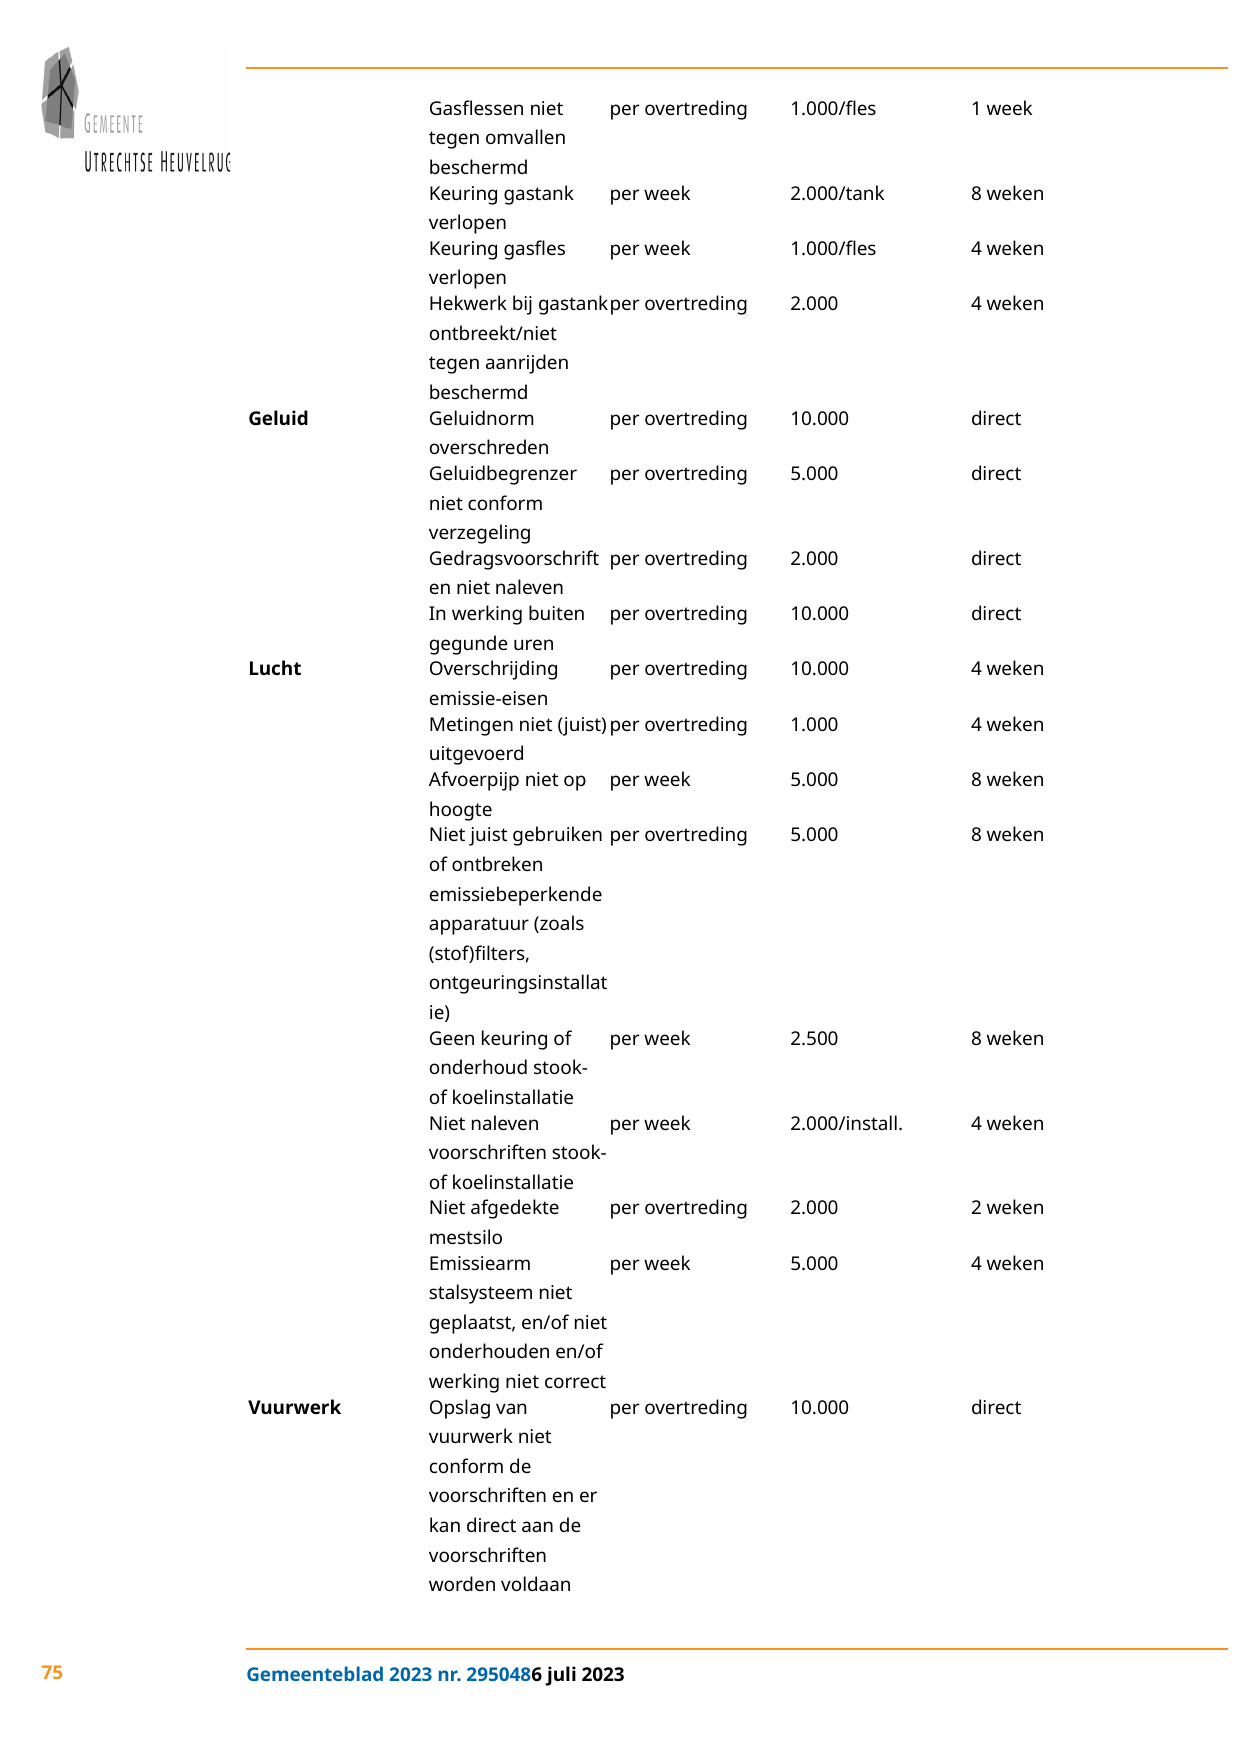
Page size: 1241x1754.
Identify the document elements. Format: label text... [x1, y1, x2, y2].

table_cell 1.000/fles [790, 235, 971, 290]
table_cell 5.000 [790, 1250, 971, 1394]
table_cell Geen keuring of onderhoud stook- of koelinstallatie [429, 1025, 609, 1110]
table_cell per overtreding [609, 405, 790, 460]
table_cell 8 weken [971, 822, 1152, 1025]
table_cell 2.000 [790, 1195, 971, 1250]
table_cell per overtreding [609, 460, 790, 545]
table_cell Emissiearm stalsysteem niet geplaatst, en/of niet onderhouden en/of werking niet correct [429, 1250, 609, 1394]
table_cell per overtreding [609, 1394, 790, 1597]
table_cell 5.000 [790, 766, 971, 822]
table_cell Niet afgedekte mestsilo [429, 1195, 609, 1250]
table_cell 4 weken [971, 1110, 1152, 1194]
table_cell direct [971, 405, 1152, 460]
table_cell per week [609, 1110, 790, 1194]
table_cell per overtreding [609, 600, 790, 656]
table_cell [248, 95, 429, 405]
table_cell per overtreding [609, 95, 790, 180]
table_cell 2 weken [971, 1195, 1152, 1250]
table_cell 1.000 [790, 711, 971, 766]
table_cell per overtreding [609, 656, 790, 711]
table_cell Niet juist gebruiken of ontbreken emissiebeperkende apparatuur (zoals (stof)filters, ontgeuringsinstallatie) [429, 822, 609, 1025]
table_cell 8 weken [971, 766, 1152, 822]
table_cell Keuring gastank verlopen [429, 180, 609, 235]
table_cell 1.000/fles [790, 95, 971, 180]
table_cell 4 weken [971, 711, 1152, 766]
table_cell direct [971, 545, 1152, 600]
table_cell Opslag van vuurwerk niet conform de voorschriften en er kan direct aan de voorschriften worden voldaan [429, 1394, 609, 1597]
table_cell 2.000 [790, 545, 971, 600]
table_cell 10.000 [790, 1394, 971, 1597]
table_cell Vuurwerk [248, 1394, 429, 1597]
table_cell Niet naleven voorschriften stook- of koelinstallatie [429, 1110, 609, 1194]
picture [41, 47, 231, 172]
table_cell Overschrijding emissie-eisen [429, 656, 609, 711]
table_cell 10.000 [790, 405, 971, 460]
table_cell per week [609, 1250, 790, 1394]
table_cell 8 weken [971, 1025, 1152, 1110]
table_cell Lucht [248, 656, 429, 1394]
table_cell per overtreding [609, 822, 790, 1025]
table_cell Geluidbegrenzer niet conform verzegeling [429, 460, 609, 545]
table_cell 2.000/install. [790, 1110, 971, 1194]
table_cell per week [609, 235, 790, 290]
table_cell 10.000 [790, 600, 971, 656]
table_cell Geluidnorm overschreden [429, 405, 609, 460]
table_cell 1 week [971, 95, 1152, 180]
table_cell Geluid [248, 405, 429, 656]
table_cell 10.000 [790, 656, 971, 711]
table_cell 2.000/tank [790, 180, 971, 235]
table_cell direct [971, 600, 1152, 656]
table_cell Hekwerk bij gastank ontbreekt/niet tegen aanrijden beschermd [429, 290, 609, 405]
table_cell 5.000 [790, 822, 971, 1025]
table_cell Afvoerpijp niet op hoogte [429, 766, 609, 822]
table_cell per overtreding [609, 290, 790, 405]
table_cell 2.000 [790, 290, 971, 405]
table_cell In werking buiten gegunde uren [429, 600, 609, 656]
table_cell Keuring gasfles verlopen [429, 235, 609, 290]
table_cell Metingen niet (juist) uitgevoerd [429, 711, 609, 766]
table_cell 4 weken [971, 235, 1152, 290]
table_cell Gasflessen niet tegen omvallen beschermd [429, 95, 609, 180]
table_cell direct [971, 1394, 1152, 1597]
table_cell per week [609, 180, 790, 235]
table_cell per overtreding [609, 711, 790, 766]
table_cell per overtreding [609, 545, 790, 600]
table_cell per week [609, 1025, 790, 1110]
table_cell 4 weken [971, 656, 1152, 711]
table_cell 5.000 [790, 460, 971, 545]
table_cell direct [971, 460, 1152, 545]
table_cell per week [609, 766, 790, 822]
table_cell 4 weken [971, 290, 1152, 405]
table_cell Gedragsvoorschriften niet naleven [429, 545, 609, 600]
table_cell 2.500 [790, 1025, 971, 1110]
table_cell 8 weken [971, 180, 1152, 235]
table_cell 4 weken [971, 1250, 1152, 1394]
table_cell per overtreding [609, 1195, 790, 1250]
